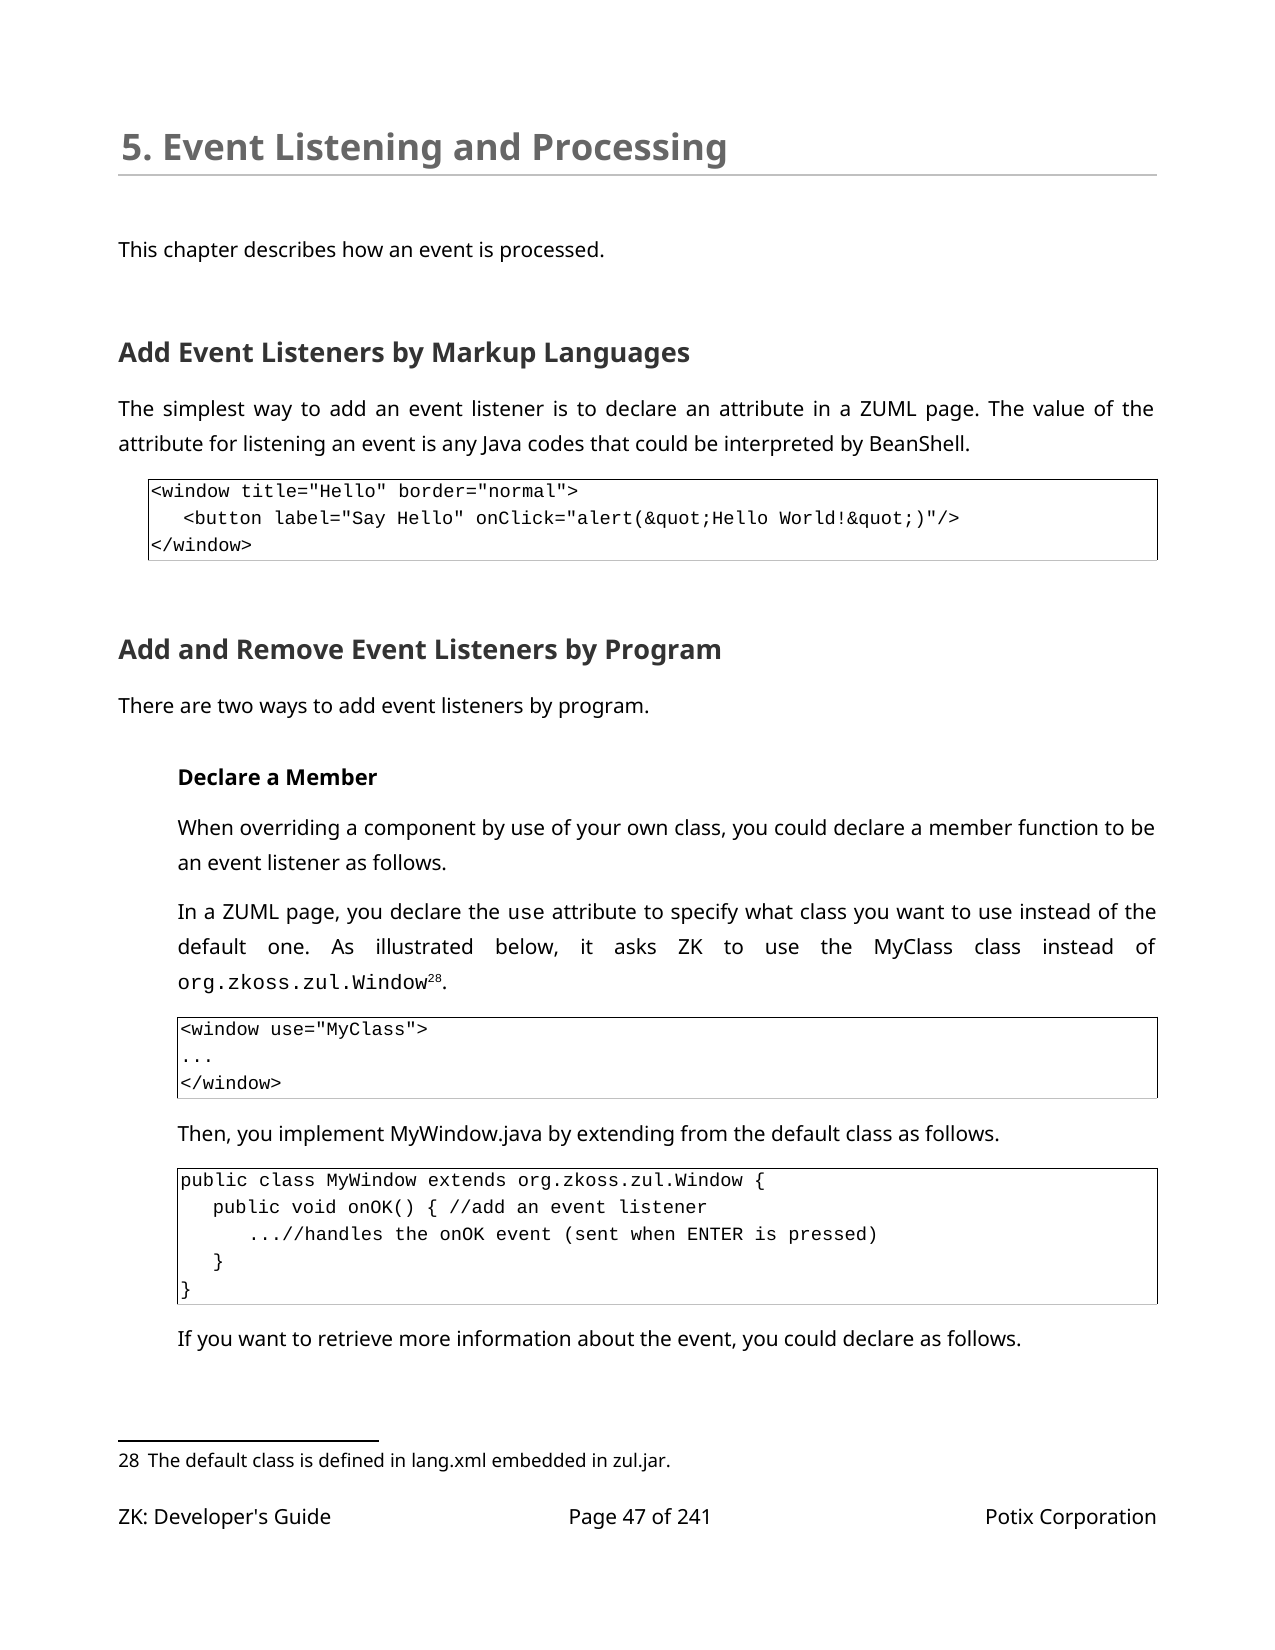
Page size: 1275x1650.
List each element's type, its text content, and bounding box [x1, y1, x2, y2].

text </window> [149, 533, 1157, 560]
text <window title="Hello" border="normal"> [149, 480, 1157, 503]
text The default class is defined in lang.xml embedded in zul.jar. [118, 1447, 1157, 1473]
text In a ZUML page, you declare the use attribute to specify what class you want to use instead of the default one. As illustrated below, it asks ZK to use the MyClass class instead of org.zkoss.zul.Window. [177, 897, 1157, 996]
text } [178, 1277, 1157, 1304]
text ...//handles the onOK event (sent when ENTER is pressed) [178, 1222, 1157, 1246]
subtitle 5. Event Listening and Processing [118, 118, 1157, 174]
subtitle Add Event Listeners by Markup Languages [118, 334, 1157, 371]
text ... [178, 1044, 1157, 1068]
subtitle Add and Remove Event Listeners by Program [118, 631, 1157, 668]
text When overriding a component by use of your own class, you could declare a member function to be an event listener as follows. [177, 813, 1157, 876]
text public class MyWindow extends org.zkoss.zul.Window { [178, 1169, 1157, 1192]
text } [178, 1249, 1157, 1274]
text Then, you implement MyWindow.java by extending from the default class as follows. [177, 1119, 1157, 1147]
text <window use="MyClass"> [178, 1018, 1157, 1041]
text public void onOK() { //add an event listener [178, 1195, 1157, 1219]
text The simplest way to add an event listener is to declare an attribute in a ZUML page. The value of the attribute for listening an event is any Java codes that could be interpreted by BeanShell. [118, 394, 1157, 458]
text If you want to retrieve more information about the event, you could declare as follows. [177, 1324, 1157, 1353]
text </window> [178, 1071, 1157, 1098]
text This chapter describes how an event is processed. [118, 235, 1157, 263]
text There are two ways to add event listeners by program. [118, 691, 1157, 719]
subtitle Declare a Member [177, 762, 1157, 792]
text <button label="Say Hello" onClick="alert(&quot;Hello World!&quot;)"/> [149, 506, 1157, 530]
